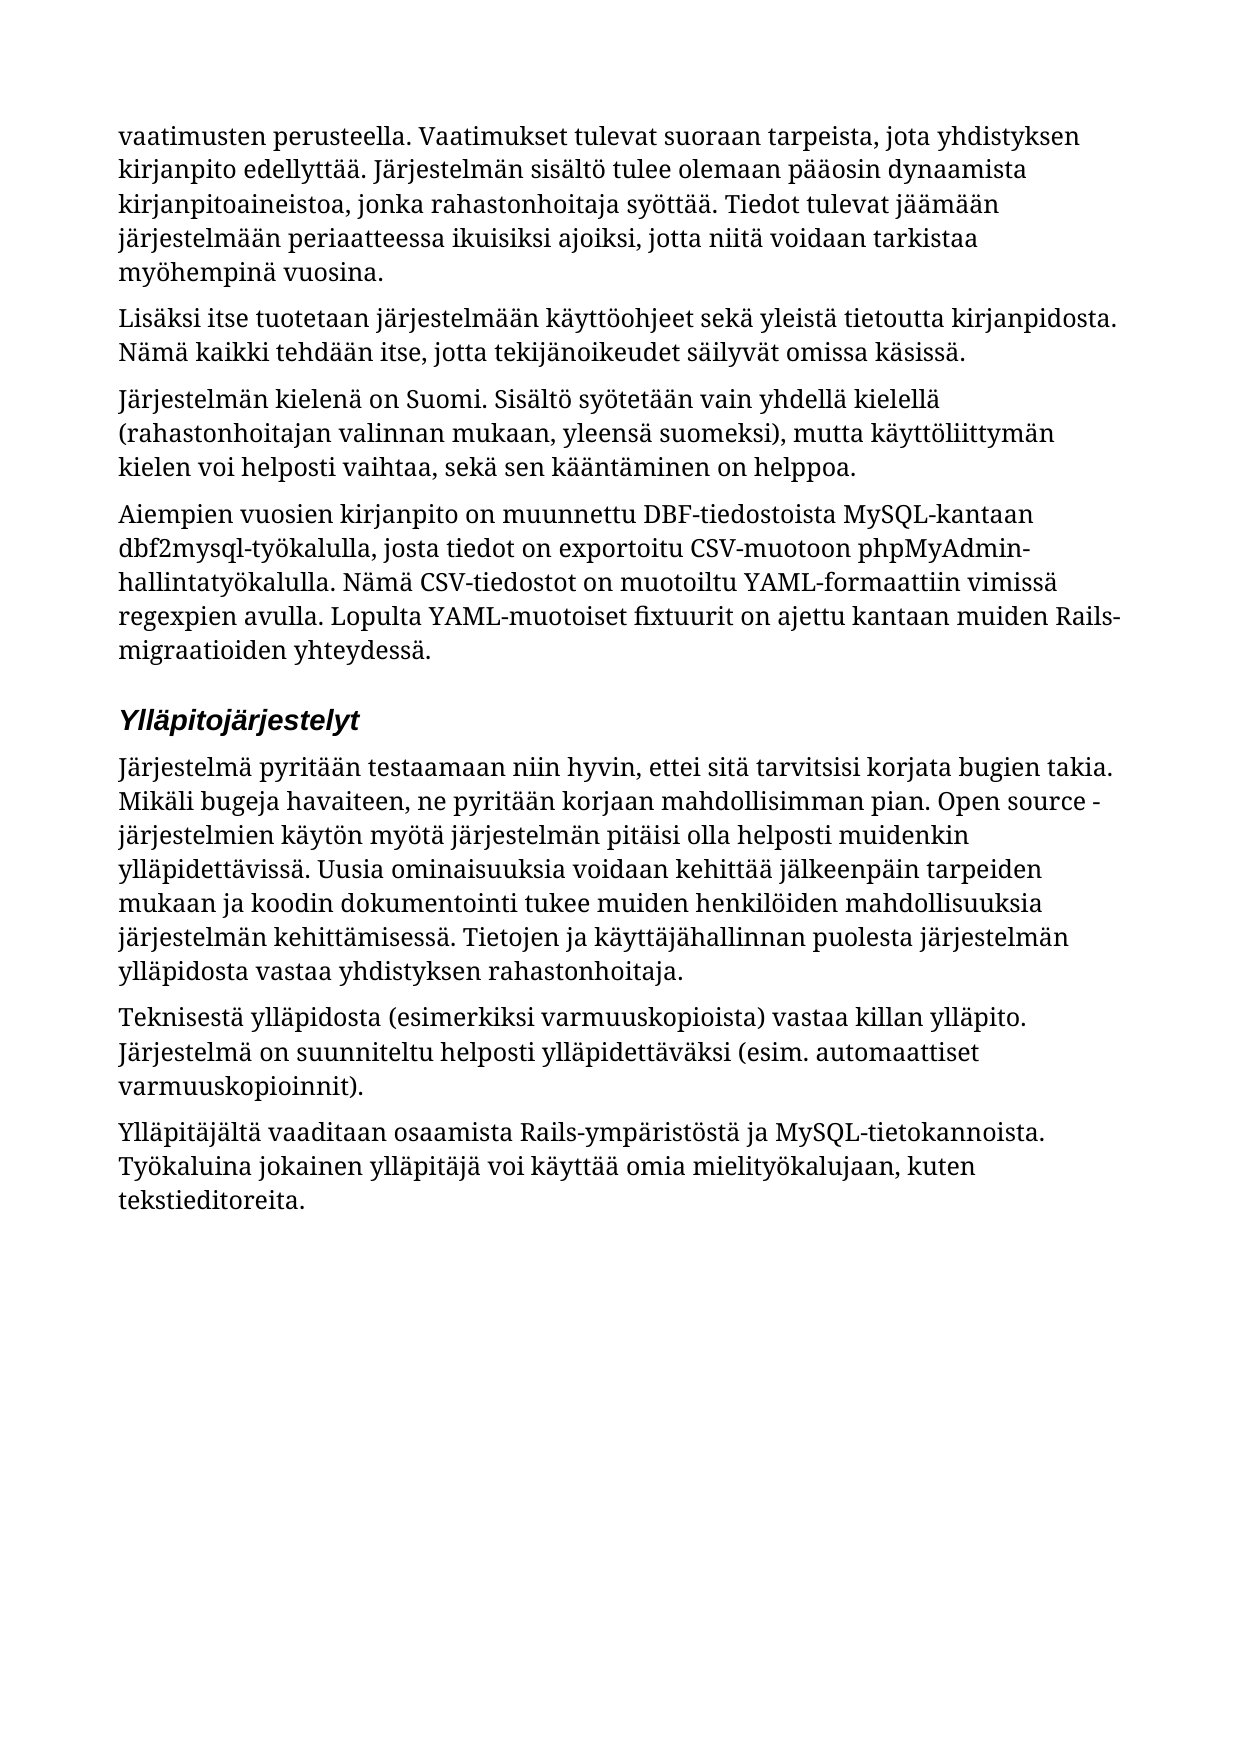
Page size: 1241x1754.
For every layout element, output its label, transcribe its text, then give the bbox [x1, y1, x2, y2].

text vaatimusten perusteella. Vaatimukset tulevat suoraan tarpeista, jota yhdistyksen kirjanpito edellyttää. Järjestelmän sisältö tulee olemaan pääosin dynaamista kirjanpitoaineistoa, jonka rahastonhoitaja syöttää. Tiedot tulevat jäämään järjestelmään periaatteessa ikuisiksi ajoiksi, jotta niitä voidaan tarkistaa myöhempinä vuosina. [118, 118, 1122, 288]
text Aiempien vuosien kirjanpito on muunnettu DBF-tiedostoista MySQL-kantaan dbf2mysql-työkalulla, josta tiedot on exportoitu CSV-muotoon phpMyAdmin-hallintatyökalulla. Nämä CSV-tiedostot on muotoiltu YAML-formaattiin vimissä regexpien avulla. Lopulta YAML-muotoiset fixtuurit on ajettu kantaan muiden Rails-migraatioiden yhteydessä. [118, 496, 1122, 667]
subtitle Ylläpitojärjestelyt [118, 704, 1122, 737]
text Ylläpitäjältä vaaditaan osaamista Rails-ympäristöstä ja MySQL-tietokannoista. Työkaluina jokainen ylläpitäjä voi käyttää omia mielityökalujaan, kuten tekstieditoreita. [118, 1115, 1122, 1217]
text Järjestelmän kielenä on Suomi. Sisältö syötetään vain yhdellä kielellä (rahastonhoitajan valinnan mukaan, yleensä suomeksi), mutta käyttöliittymän kielen voi helposti vaihtaa, sekä sen kääntäminen on helppoa. [118, 382, 1122, 484]
text Järjestelmä pyritään testaamaan niin hyvin, ettei sitä tarvitsisi korjata bugien takia. Mikäli bugeja havaiteen, ne pyritään korjaan mahdollisimman pian. Open source -järjestelmien käytön myötä järjestelmän pitäisi olla helposti muidenkin ylläpidettävissä. Uusia ominaisuuksia voidaan kehittää jälkeenpäin tarpeiden mukaan ja koodin dokumentointi tukee muiden henkilöiden mahdollisuuksia järjestelmän kehittämisessä. Tietojen ja käyttäjähallinnan puolesta järjestelmän ylläpidosta vastaa yhdistyksen rahastonhoitaja. [118, 749, 1122, 988]
text Teknisestä ylläpidosta (esimerkiksi varmuuskopioista) vastaa killan ylläpito. Järjestelmä on suunniteltu helposti ylläpidettäväksi (esim. automaattiset varmuuskopioinnit). [118, 1000, 1122, 1102]
text Lisäksi itse tuotetaan järjestelmään käyttöohjeet sekä yleistä tietoutta kirjanpidosta. Nämä kaikki tehdään itse, jotta tekijänoikeudet säilyvät omissa käsissä. [118, 301, 1122, 369]
